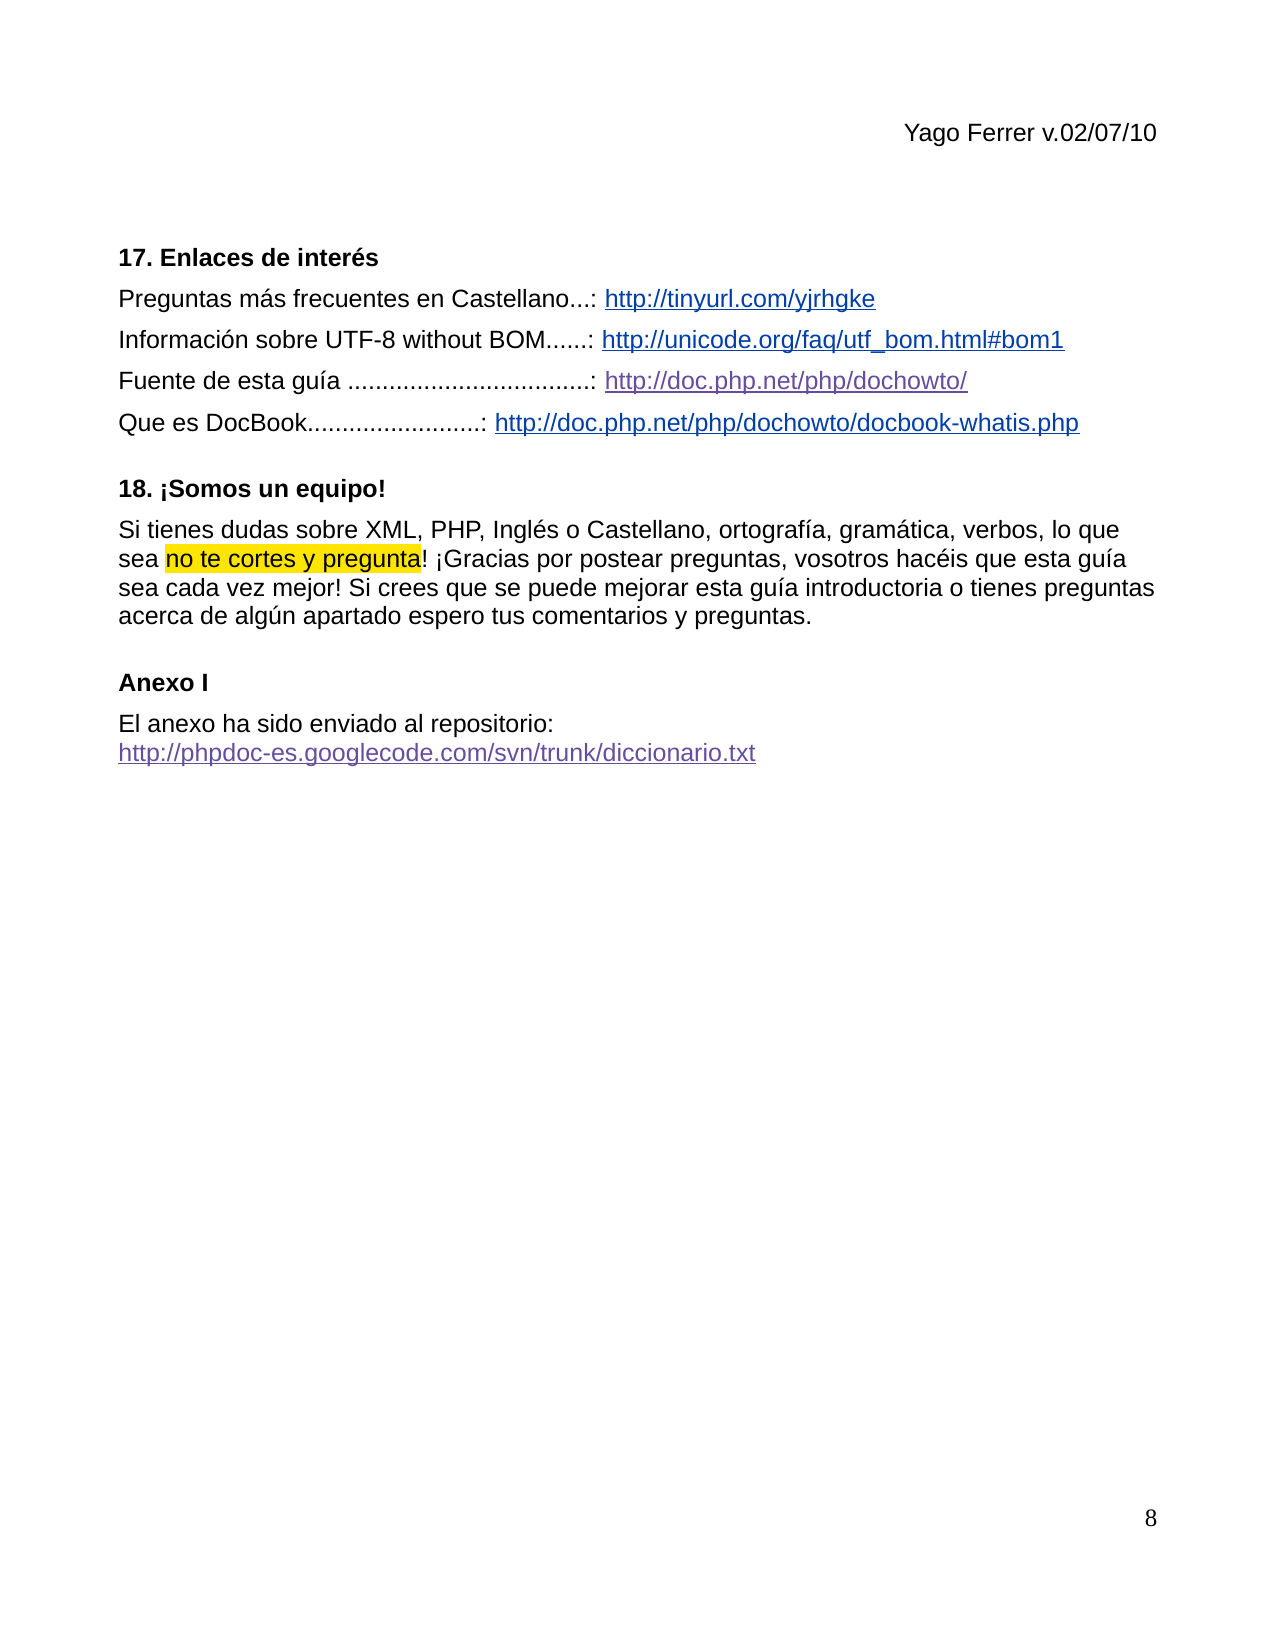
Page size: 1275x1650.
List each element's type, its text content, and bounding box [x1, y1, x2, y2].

text Que es DocBook.........................: http://doc.php.net/php/dochowto/docbook-whatis.php [118, 408, 1157, 436]
subtitle 17. Enlaces de interés [118, 243, 1157, 271]
subtitle 18. ¡Somos un equipo! [118, 474, 1157, 503]
text Información sobre UTF-8 without BOM......: http://unicode.org/faq/utf_bom.html#bom1 [118, 325, 1157, 354]
text Fuente de esta guía ...................................: http://doc.php.net/php/dochowto/ [118, 366, 1157, 395]
text Preguntas más frecuentes en Castellano...: http://tinyurl.com/yjrhgke [118, 284, 1157, 313]
text Si tienes dudas sobre XML, PHP, Inglés o Castellano, ortografía, gramática, verbos, lo que sea no te cortes y pregunta! ¡Gracias por postear preguntas, vosotros hacéis que esta guía sea cada vez mejor! Si crees que se puede mejorar esta guía introductoria o tienes preguntas acerca de algún apartado espero tus comentarios y preguntas. [118, 515, 1157, 630]
text El anexo ha sido enviado al repositorio: http://phpdoc-es.googlecode.com/svn/trunk/diccionario.txt [118, 709, 1157, 766]
subtitle Anexo I [118, 668, 1157, 696]
